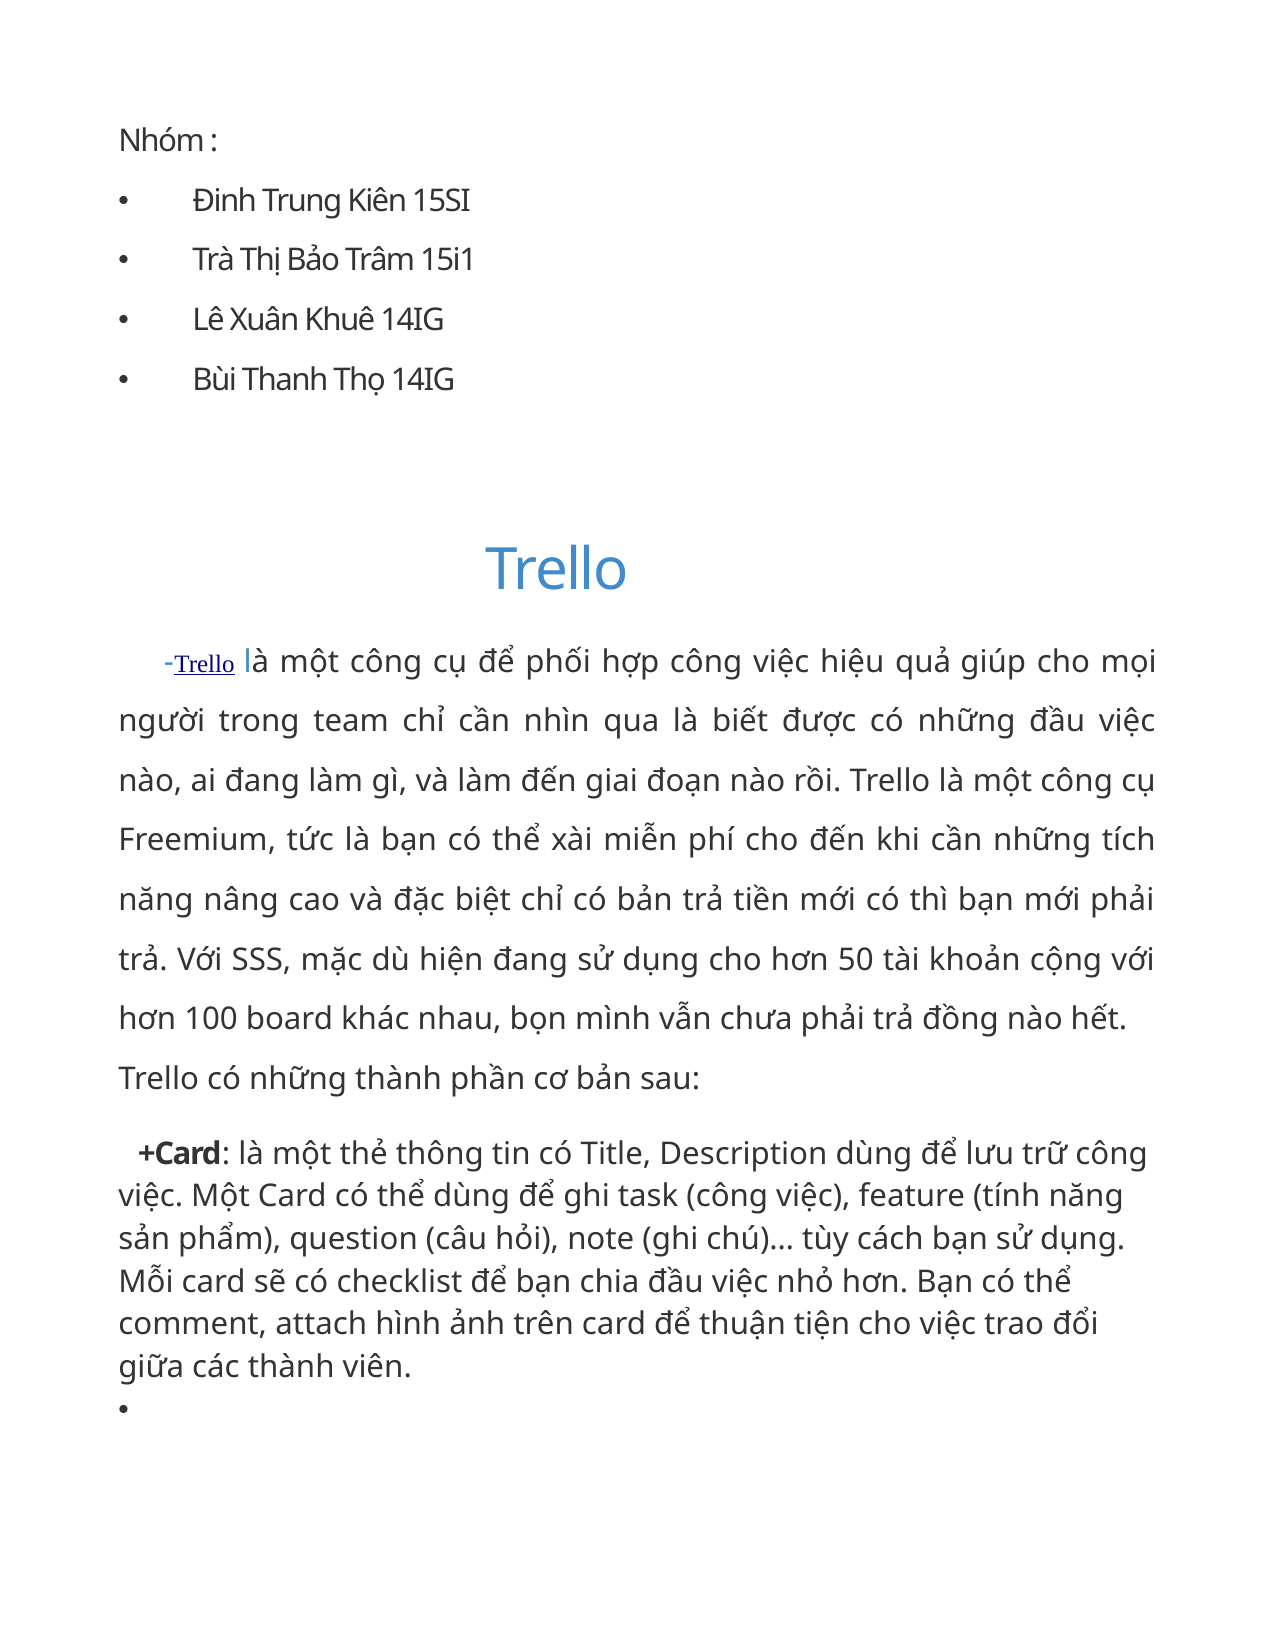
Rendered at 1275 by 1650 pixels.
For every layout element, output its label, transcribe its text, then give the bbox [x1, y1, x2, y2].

list Lê Xuân Khuê 14IG [118, 297, 1157, 339]
list Đinh Trung Kiên 15SI [118, 178, 1157, 220]
text Trello có những thành phần cơ bản sau: [118, 1056, 1157, 1098]
list Trà Thị Bảo Trâm 15i1 [118, 237, 1157, 280]
list Bùi Thanh Thọ 14IG [118, 356, 1157, 399]
text Trello [118, 527, 1157, 607]
text +Card: là một thẻ thông tin có Title, Description dùng để lưu trữ công việc. Một Card có thể dùng để ghi task (công việc), feature (tính năng sản phẩm), question (câu hỏi), note (ghi chú)… tùy cách bạn sử dụng. Mỗi card sẽ có checklist để bạn chia đầu việc nhỏ hơn. Bạn có thể comment, attach hình ảnh trên card để thuận tiện cho việc trao đổi giữa các thành viên. [118, 1131, 1157, 1386]
text -Trello là một công cụ để phối hợp công việc hiệu quả giúp cho mọi người trong team chỉ cần nhìn qua là biết được có những đầu việc nào, ai đang làm gì, và làm đến giai đoạn nào rồi. Trello là một công cụ Freemium, tức là bạn có thể xài miễn phí cho đến khi cần những tích năng nâng cao và đặc biệt chỉ có bản trả tiền mới có thì bạn mới phải trả. Với SSS, mặc dù hiện đang sử dụng cho hơn 50 tài khoản cộng với hơn 100 board khác nhau, bọn mình vẫn chưa phải trả đồng nào hết. [118, 638, 1157, 1039]
text Nhóm : [118, 118, 1157, 161]
